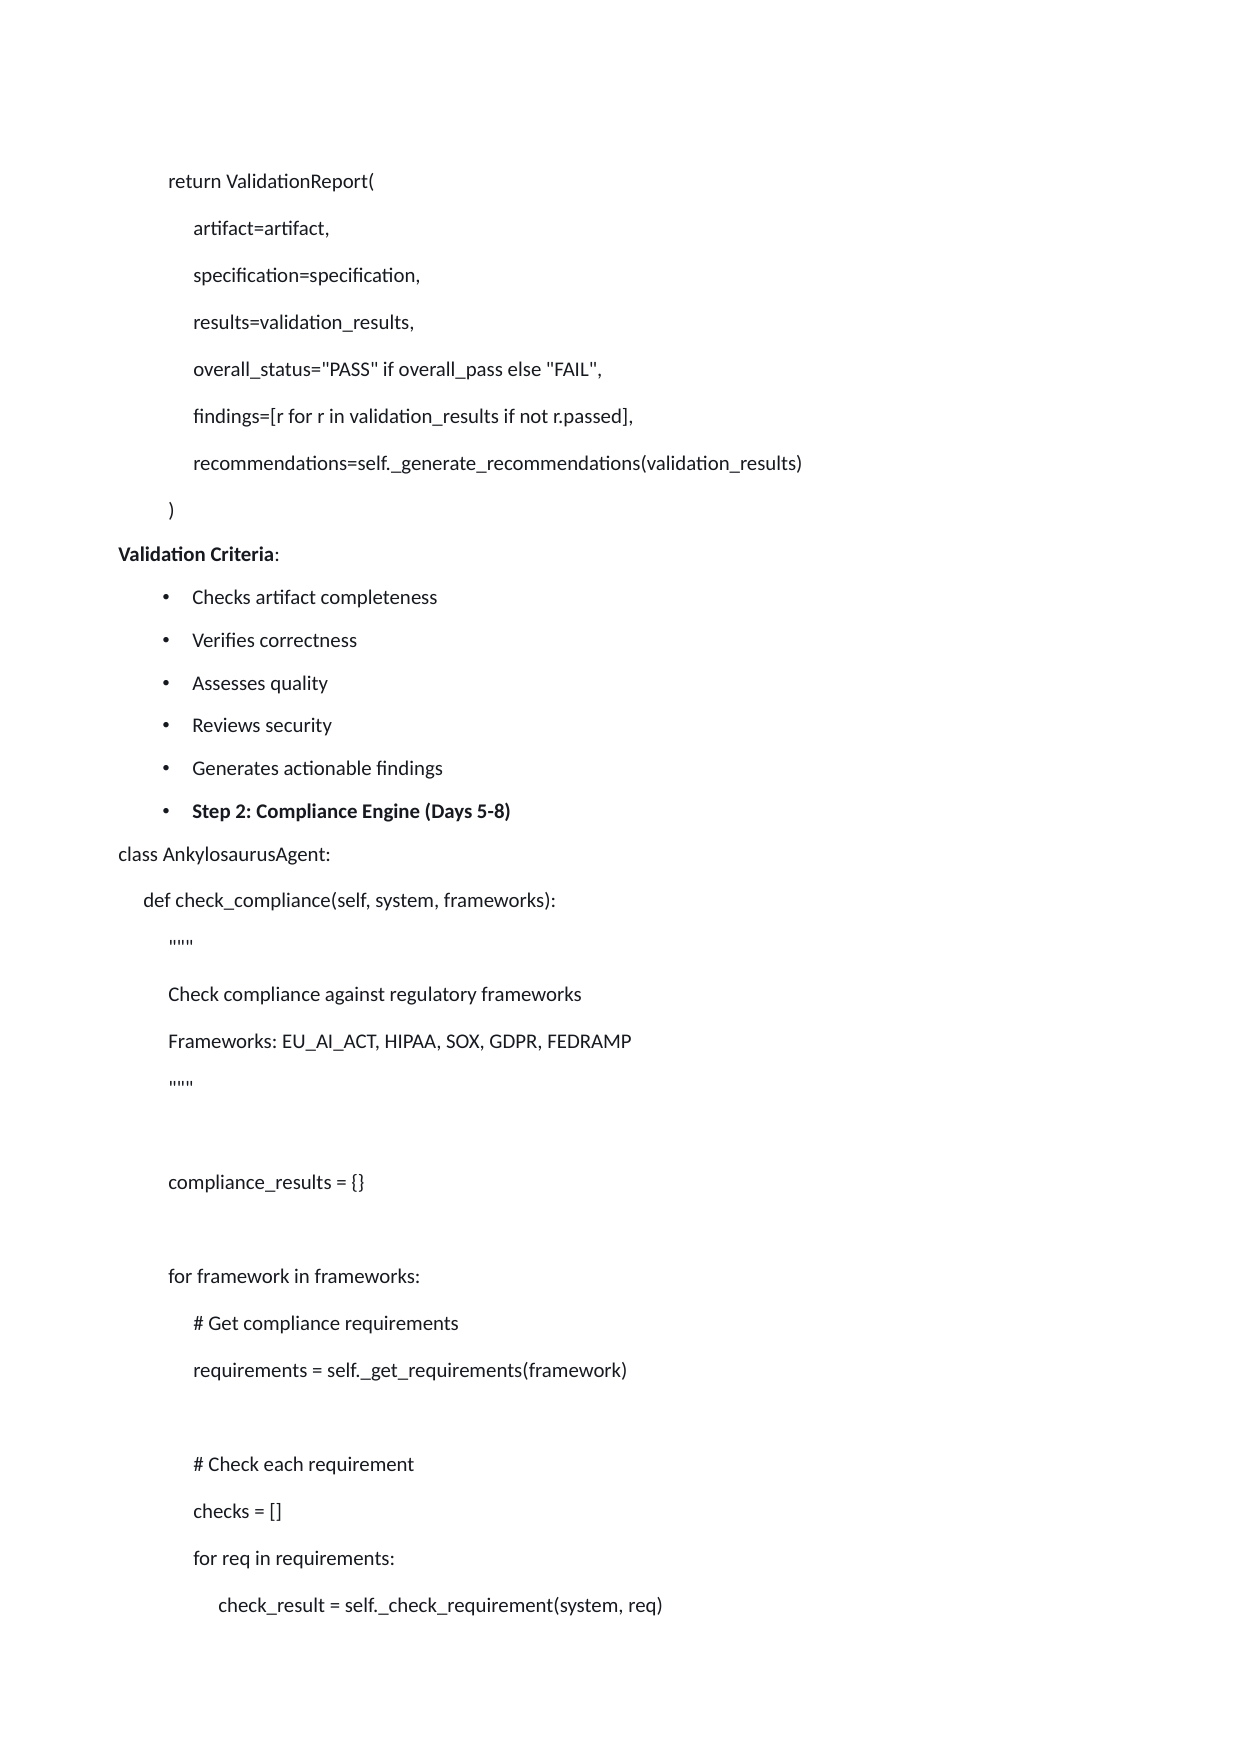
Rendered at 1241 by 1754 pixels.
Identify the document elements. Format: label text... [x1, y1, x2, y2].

text # Get compliance requirements [118, 1307, 1122, 1336]
text Frameworks: EU_AI_ACT, HIPAA, SOX, GDPR, FEDRAMP [118, 1025, 1122, 1054]
text for framework in frameworks: [118, 1260, 1122, 1289]
text check_result = self._check_requirement(system, req) [118, 1589, 1122, 1618]
text return ValidationReport( [118, 165, 1122, 194]
text artifact=artifact, [118, 212, 1122, 241]
text Check compliance against regulatory frameworks [118, 978, 1122, 1007]
list Step 2: Compliance Engine (Days 5-8) [162, 798, 1122, 824]
text requirements = self._get_requirements(framework) [118, 1354, 1122, 1383]
list Generates actionable findings [162, 756, 1122, 781]
text for req in requirements: [118, 1542, 1122, 1571]
text results=validation_results, [118, 306, 1122, 335]
text class AnkylosaurusAgent: [118, 841, 1122, 867]
list Verifies correctness [162, 627, 1122, 652]
text # Check each requirement [118, 1448, 1122, 1477]
text Validation Criteria: [118, 541, 1122, 566]
text """ [118, 1072, 1122, 1101]
text """ [118, 931, 1122, 960]
text overall_status="PASS" if overall_pass else "FAIL", [118, 353, 1122, 382]
text def check_compliance(self, system, frameworks): [118, 884, 1122, 913]
text recommendations=self._generate_recommendations(validation_results) [118, 447, 1122, 476]
text checks = [] [118, 1495, 1122, 1524]
text ) [118, 494, 1122, 523]
list Reviews security [162, 713, 1122, 738]
text findings=[r for r in validation_results if not r.passed], [118, 400, 1122, 429]
list Assesses quality [162, 670, 1122, 695]
list Checks artifact completeness [162, 584, 1122, 609]
text specification=specification, [118, 259, 1122, 288]
text compliance_results = {} [118, 1166, 1122, 1195]
